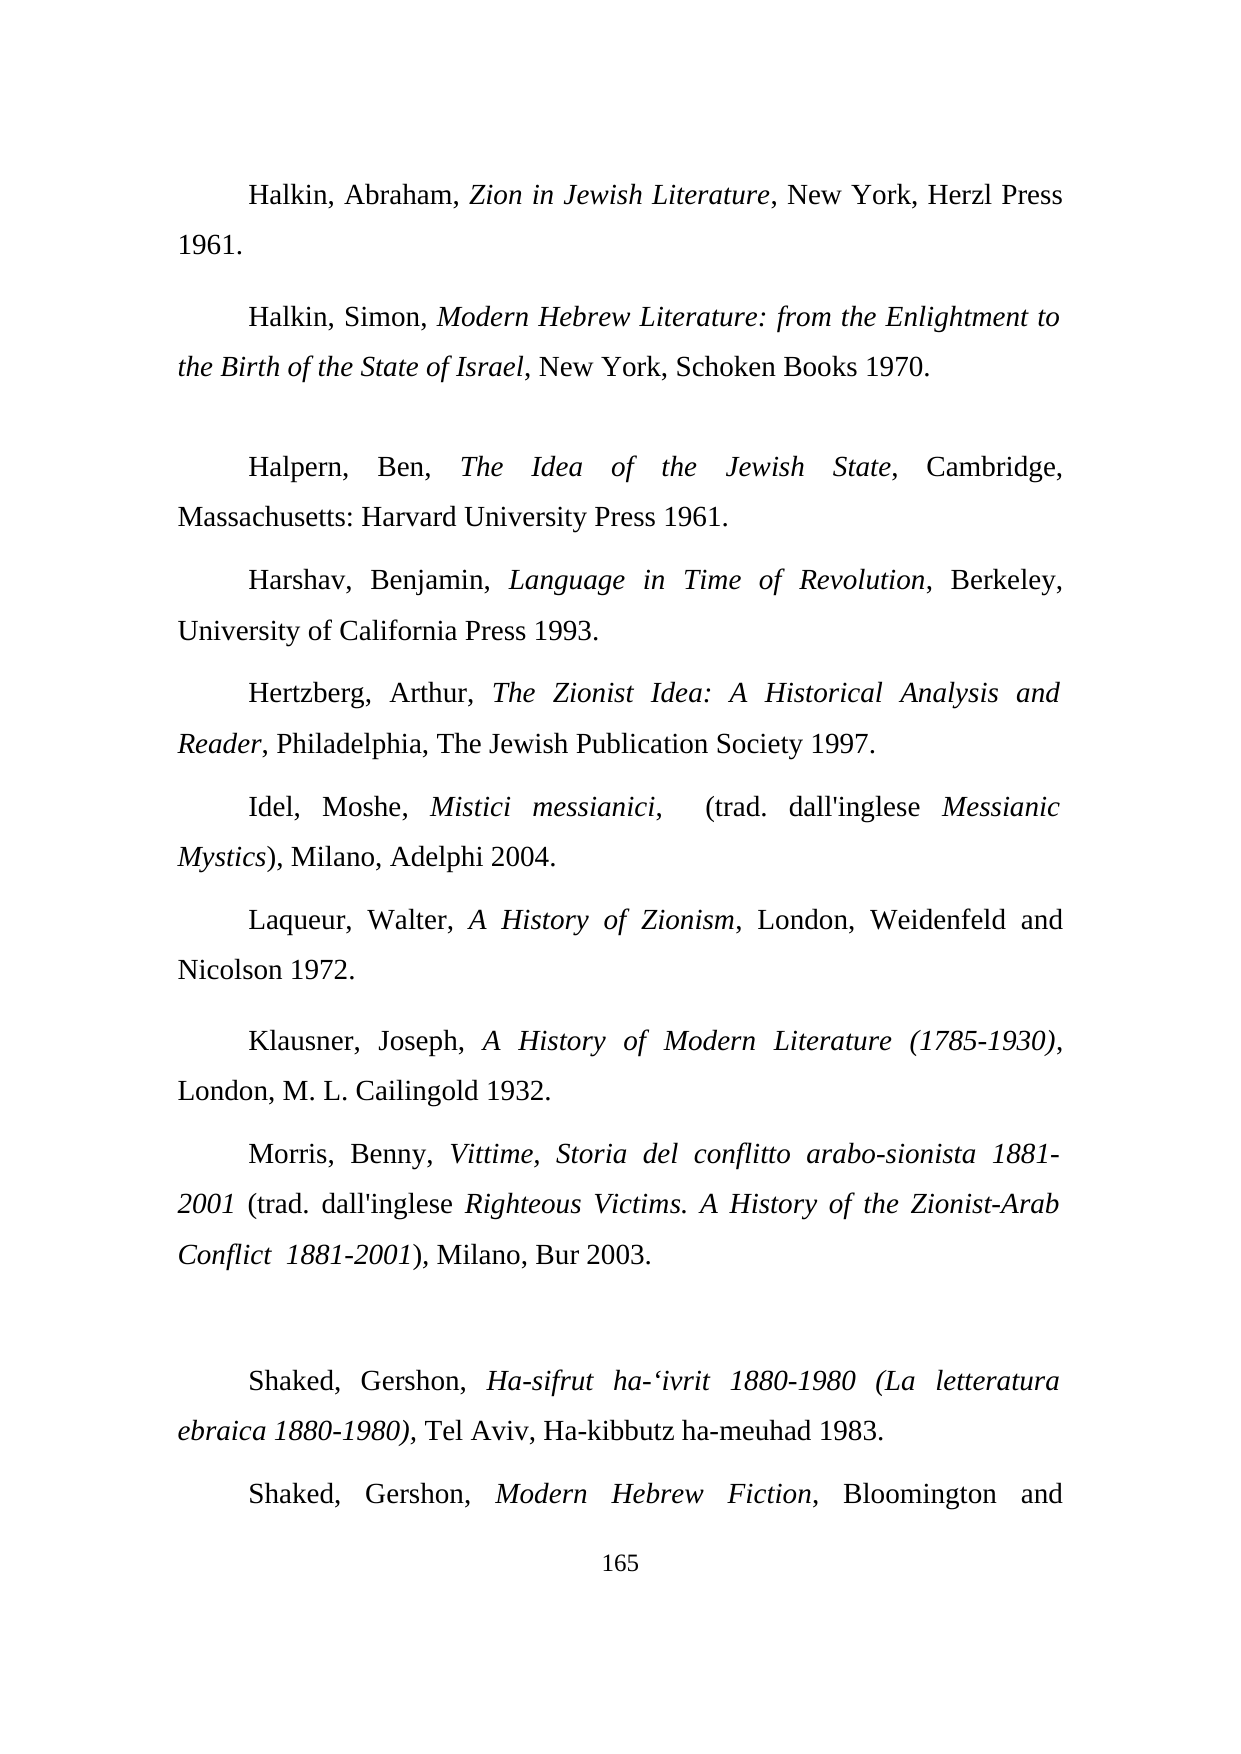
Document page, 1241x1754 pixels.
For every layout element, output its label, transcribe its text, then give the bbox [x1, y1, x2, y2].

text Klausner, Joseph, A History of Modern Literature (1785-1930), London, M. L. Cailingold 1932. [177, 1023, 1063, 1107]
text Harshav, Benjamin, Language in Time of Revolution, Berkeley, University of California Press 1993. [177, 562, 1063, 646]
text Idel, Moshe, Mistici messianici, (trad. dall'inglese Messianic Mystics), Milano, Adelphi 2004. [177, 789, 1063, 872]
text Laqueur, Walter, A History of Zionism, London, Weidenfeld and Nicolson 1972. [177, 902, 1063, 986]
text Shaked, Gershon, Ha-sifrut ha-‘ivrit 1880-1980 (La letteratura ebraica 1880-1980), Tel Aviv, Ha-kibbutz ha-meuhad 1983. [177, 1363, 1063, 1446]
text Halkin, Abraham, Zion in Jewish Literature, New York, Herzl Press 1961. [177, 177, 1063, 261]
text Halpern, Ben, The Idea of the Jewish State, Cambridge, Massachusetts: Harvard University Press 1961. [177, 449, 1063, 533]
text Halkin, Simon, Modern Hebrew Literature: from the Enlightment to the Birth of the State of Israel, New York, Schoken Books 1970. [177, 299, 1063, 382]
text Morris, Benny, Vittime, Storia del conflitto arabo-sionista 1881-2001 (trad. dall'inglese Righteous Victims. A History of the Zionist-Arab Conflict 1881-2001), Milano, Bur 2003. [177, 1136, 1063, 1271]
text Shaked, Gershon, Modern Hebrew Fiction, Bloomington and [177, 1476, 1063, 1509]
text Hertzberg, Arthur, The Zionist Idea: A Historical Analysis and Reader, Philadelphia, The Jewish Publication Society 1997. [177, 676, 1063, 759]
